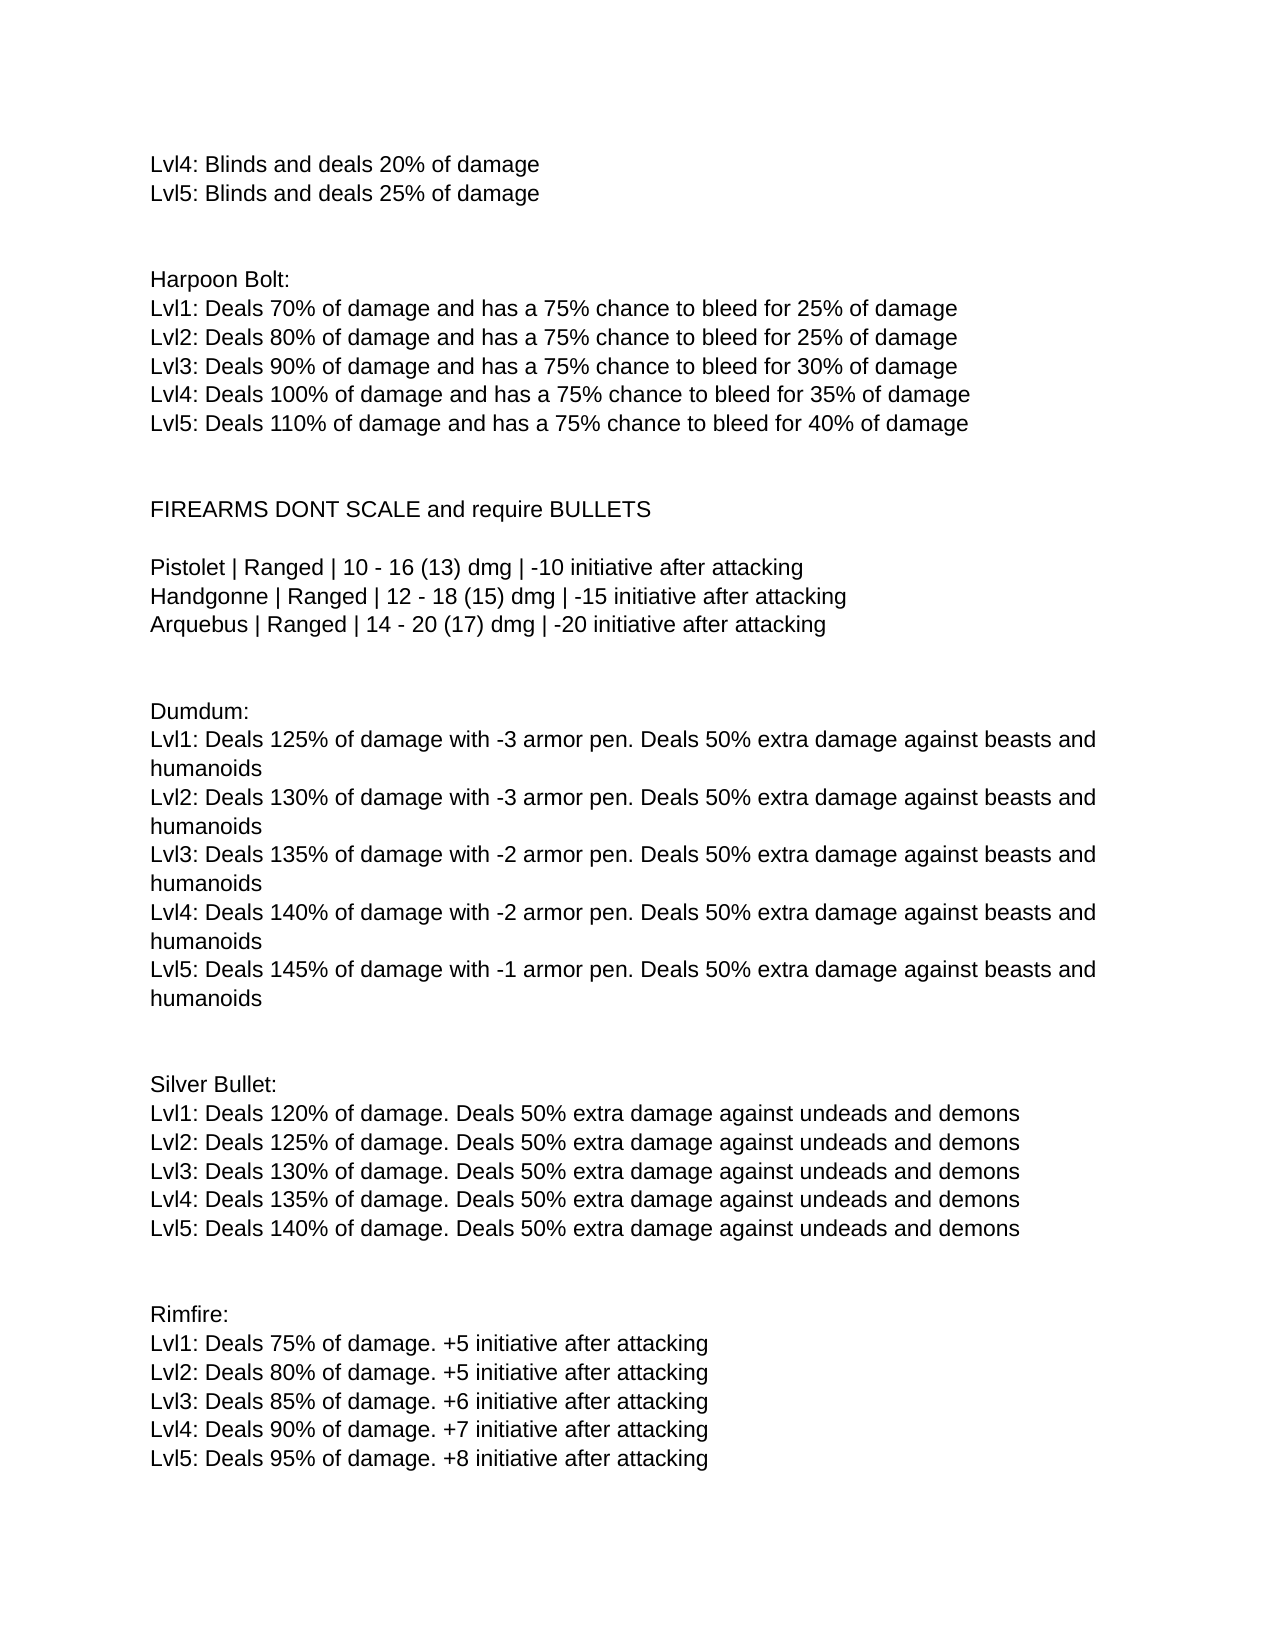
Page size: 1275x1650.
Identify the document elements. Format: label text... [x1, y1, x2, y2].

text Silver Bullet: [150, 1070, 1125, 1099]
text Lvl1: Deals 70% of damage and has a 75% chance to bleed for 25% of damage Lvl2: Deals 80% of damage and has a 75% chance to bleed for 25% of damage Lvl3: Deals 90% of damage and has a 75% chance to bleed for 30% of damage Lvl4: Deals 100% of damage and has a 75% chance to bleed for 35% of damage Lvl5: Deals 110% of damage and has a 75% chance to bleed for 40% of damage [150, 294, 1125, 437]
text Lvl1: Deals 75% of damage. +5 initiative after attacking Lvl2: Deals 80% of damage. +5 initiative after attacking Lvl3: Deals 85% of damage. +6 initiative after attacking Lvl4: Deals 90% of damage. +7 initiative after attacking Lvl5: Deals 95% of damage. +8 initiative after attacking [150, 1329, 1125, 1472]
text Arquebus | Ranged | 14 - 20 (17) dmg | -20 initiative after attacking [150, 610, 1125, 639]
text Harpoon Bolt: [150, 265, 1125, 294]
text Lvl1: Deals 120% of damage. Deals 50% extra damage against undeads and demons Lvl2: Deals 125% of damage. Deals 50% extra damage against undeads and demons Lvl3: Deals 130% of damage. Deals 50% extra damage against undeads and demons Lvl4: Deals 135% of damage. Deals 50% extra damage against undeads and demons Lvl5: Deals 140% of damage. Deals 50% extra damage against undeads and demons [150, 1099, 1125, 1242]
text Handgonne | Ranged | 12 - 18 (15) dmg | -15 initiative after attacking [150, 581, 1125, 610]
text FIREARMS DONT SCALE and require BULLETS Pistolet | Ranged | 10 - 16 (13) dmg | -10 initiative after attacking [150, 495, 1125, 581]
text Lvl1: Deals 125% of damage with -3 armor pen. Deals 50% extra damage against beasts and humanoids Lvl2: Deals 130% of damage with -3 armor pen. Deals 50% extra damage against beasts and humanoids Lvl3: Deals 135% of damage with -2 armor pen. Deals 50% extra damage against beasts and humanoids Lvl4: Deals 140% of damage with -2 armor pen. Deals 50% extra damage against beasts and humanoids Lvl5: Deals 145% of damage with -1 armor pen. Deals 50% extra damage against beasts and humanoids [150, 725, 1125, 1012]
text Dumdum: [150, 696, 1125, 725]
text Lvl4: Blinds and deals 20% of damage Lvl5: Blinds and deals 25% of damage [150, 150, 1125, 207]
text Rimfire: [150, 1300, 1125, 1329]
